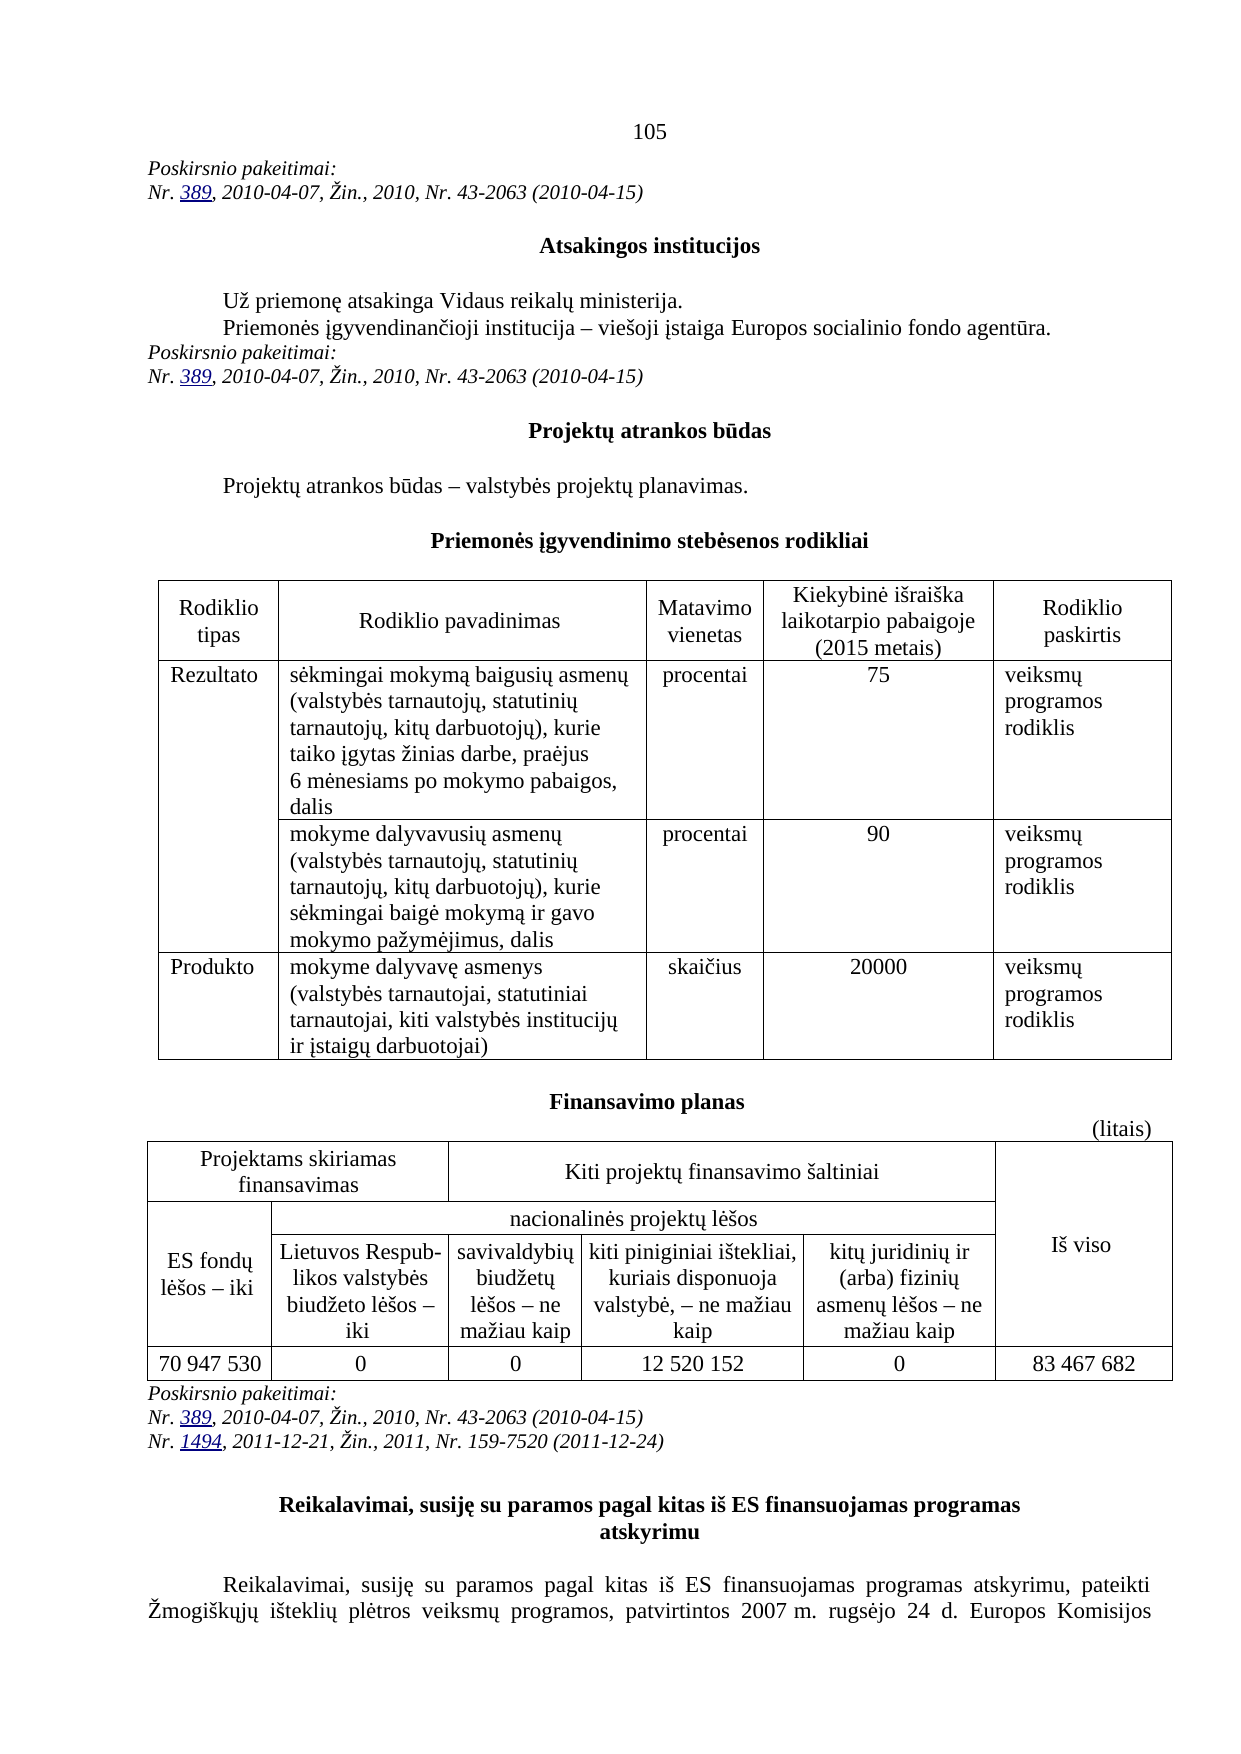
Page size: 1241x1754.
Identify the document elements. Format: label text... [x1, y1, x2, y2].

table_header Kiekybinė išraiška laikotarpio pabaigoje (2015 metais) [764, 581, 993, 660]
text Projektų atrankos būdas [148, 417, 1152, 443]
table_cell 83 467 682 [996, 1347, 1172, 1379]
table_cell savivaldybių biudžetų lėšos – ne mažiau kaip [449, 1235, 581, 1346]
table_header Projektams skiriamas finansavimas [148, 1142, 448, 1201]
text Reikalavimai, susiję su paramos pagal kitas iš ES finansuojamas programas atskyrimu, pateikti Žmogiškųjų išteklių plėtros veiksmų programos, patvirtintos 2007 m. rugsėjo 24 d. Europos Komisijos [148, 1571, 1152, 1623]
text Reikalavimai, susiję su paramos pagal kitas iš ES finansuojamas programas atskyrimu [148, 1492, 1152, 1544]
table_cell 90 [764, 820, 993, 952]
table_header Iš viso [996, 1142, 1172, 1346]
table_cell kitų juridinių ir (arba) fizinių asmenų lėšos – ne mažiau kaip [804, 1235, 995, 1346]
text Poskirsnio pakeitimai: [148, 156, 1152, 180]
table_cell Rezultato [159, 661, 278, 952]
table_cell 0 [272, 1347, 448, 1379]
table_cell veiksmų programos rodiklis [994, 661, 1171, 819]
table_cell kiti piniginiai ištek­liai, kuriais dispo­nuo­ja valstybė, – ne mažiau kaip [582, 1235, 803, 1346]
text Nr. 389, 2010-04-07, Žin., 2010, Nr. 43-2063 (2010-04-15) [148, 1404, 1152, 1429]
text Atsakingos institucijos [148, 232, 1152, 259]
table_cell 0 [804, 1347, 995, 1379]
text Priemonės įgyvendinančioji institucija – viešoji įstaiga Europos socialinio fondo agentūra. [148, 314, 1152, 340]
table_cell 20000 [764, 953, 993, 1059]
table_header Rodiklio tipas [159, 581, 278, 660]
table_cell veiksmų programos rodiklis [994, 953, 1171, 1059]
table_cell 0 [449, 1347, 581, 1379]
table_cell ES fondų lėšos – iki [148, 1202, 271, 1346]
text (litais) [148, 1115, 1152, 1141]
table_header Rodiklio paskirtis [994, 581, 1171, 660]
text Poskirsnio pakeitimai: [148, 1381, 1152, 1404]
table_cell procentai [647, 661, 763, 819]
table_header Matavimo vienetas [647, 581, 763, 660]
table_cell 70 947 530 [148, 1347, 271, 1379]
text Nr. 1494, 2011-12-21, Žin., 2011, Nr. 159-7520 (2011-12-24) [148, 1429, 1152, 1453]
text Už priemonę atsakinga Vidaus reikalų ministerija. [148, 288, 1152, 314]
table_cell mokyme dalyvavę asmenys (valstybės tarnautojai, statutiniai tarnautojai, kiti valstybės institucijų ir įstaigų darbuotojai) [279, 953, 646, 1059]
table_cell 75 [764, 661, 993, 819]
table_header Kiti projektų finansavimo šaltiniai [449, 1142, 995, 1201]
text Poskirsnio pakeitimai: [148, 340, 1152, 364]
table_cell Lietuvos Res­pub­likos valstybės biudžeto lėšos – iki [272, 1235, 448, 1346]
text Finansavimo planas [148, 1088, 1152, 1115]
table_cell Produkto [159, 953, 278, 1059]
table_cell skaičius [647, 953, 763, 1059]
text Priemonės įgyvendinimo stebėsenos rodikliai [148, 527, 1152, 554]
table_cell procentai [647, 820, 763, 952]
table_cell veiksmų programos rodiklis [994, 820, 1171, 952]
table_cell nacionalinės projektų lėšos [272, 1202, 995, 1234]
text Nr. 389, 2010-04-07, Žin., 2010, Nr. 43-2063 (2010-04-15) [148, 180, 1152, 204]
table_header Rodiklio pavadinimas [279, 581, 646, 660]
text Nr. 389, 2010-04-07, Žin., 2010, Nr. 43-2063 (2010-04-15) [148, 364, 1152, 388]
table_cell 12 520 152 [582, 1347, 803, 1379]
text Projektų atrankos būdas – valstybės projektų planavimas. [148, 472, 1152, 499]
table_cell sėkmingai mokymą baigusių asmenų (valstybės tarnautojų, statutinių tarnautojų, kitų darbuotojų), kurie taiko įgytas žinias darbe, praėjus 6 mėnesiams po mokymo pabaigos, dalis [279, 661, 646, 819]
table_cell mokyme dalyvavusių asmenų (valstybės tarnautojų, statutinių tarnautojų, kitų darbuotojų), kurie sėkmingai baigė mokymą ir gavo mokymo pažymėjimus, dalis [279, 820, 646, 952]
